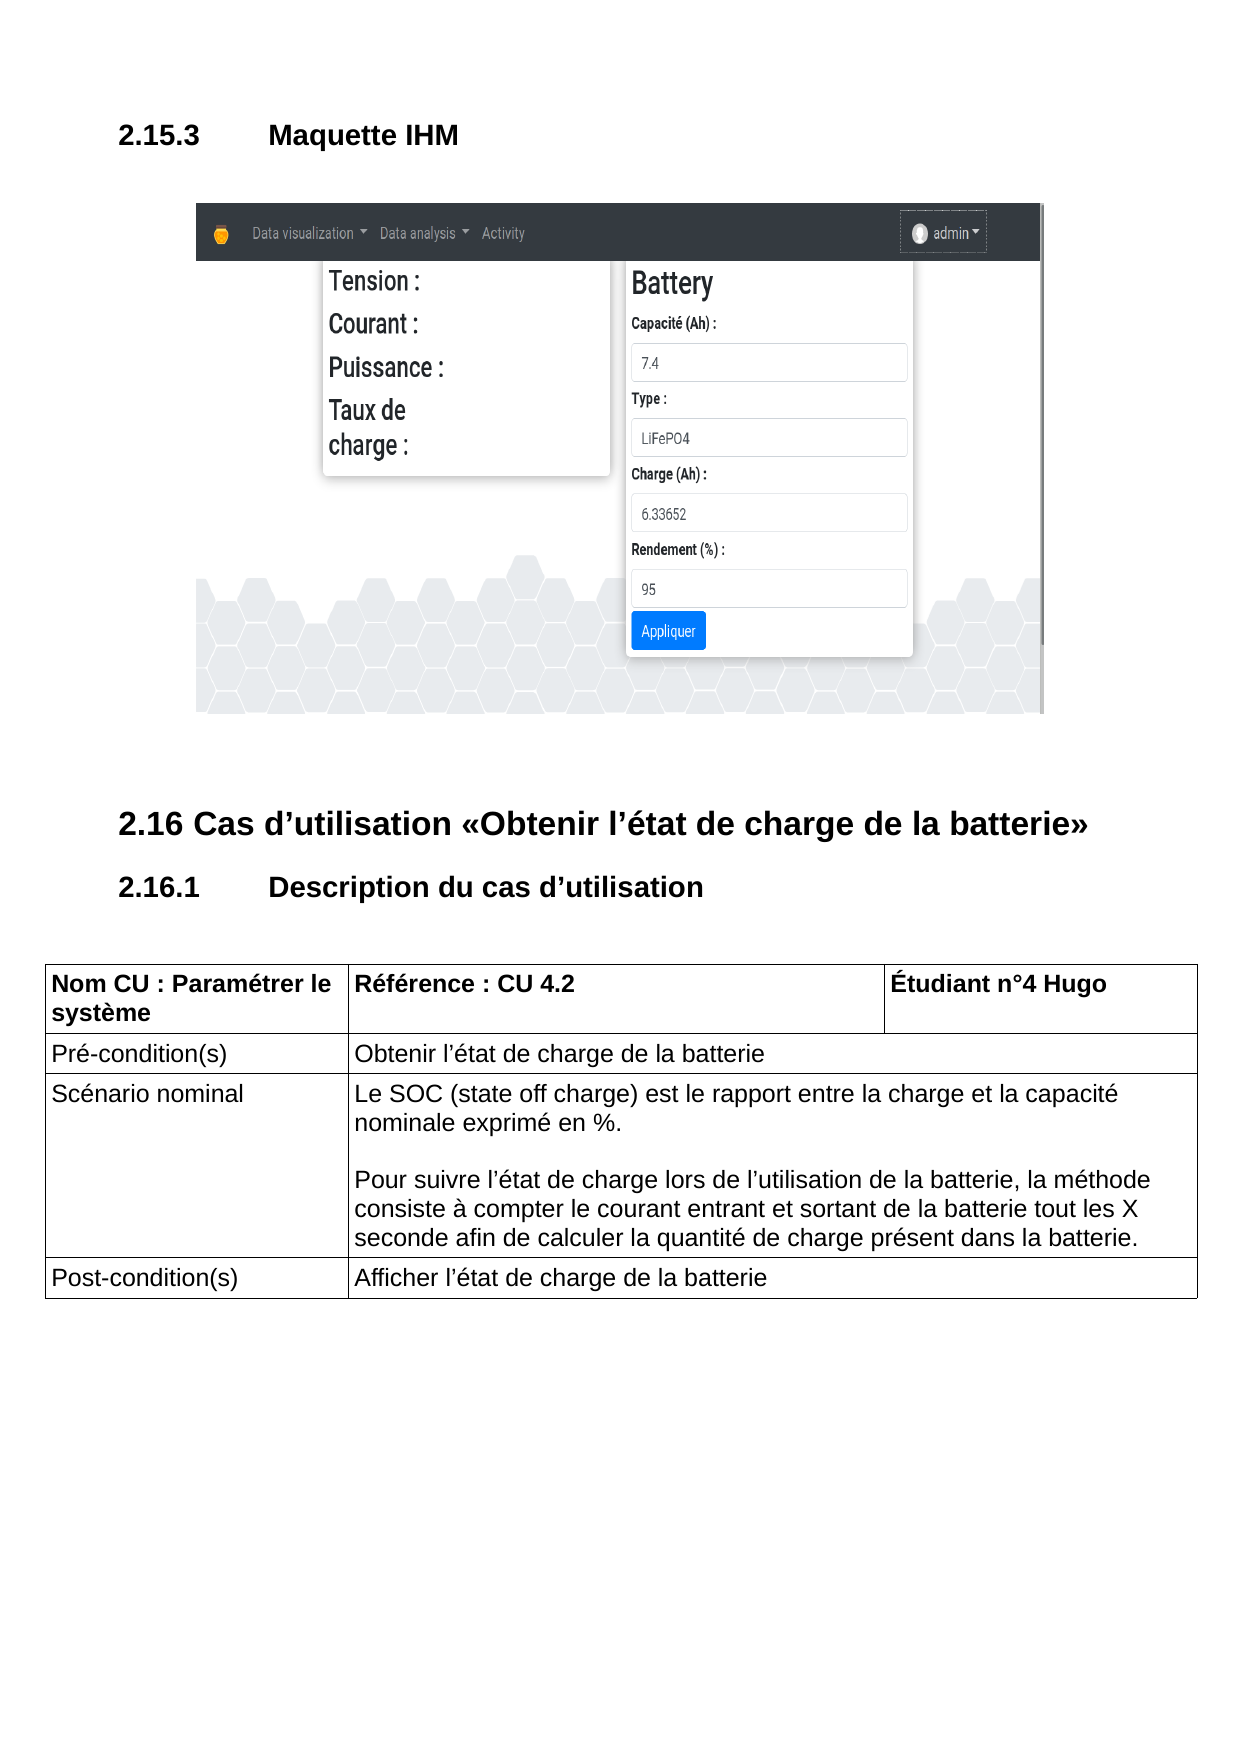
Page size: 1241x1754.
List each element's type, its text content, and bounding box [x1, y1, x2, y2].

table_cell Post-condition(s) [46, 1258, 348, 1297]
subtitle Cas d’utilisation «Obtenir l’état de charge de la batterie» [118, 804, 1122, 843]
table_cell Scénario nominal [46, 1074, 348, 1257]
table_cell Le SOC (state off charge) est le rapport entre la charge et la capacité nominale exprimé en %. Pour suivre l’état de charge lors de l’utilisation de la batterie, la méthode consiste à compter le courant entrant et sortant de la batterie tout les X seconde afin de calculer la quantité de charge présent dans la batterie. [349, 1074, 1197, 1257]
subtitle Maquette IHM [118, 118, 1122, 152]
table_cell Obtenir l’état de charge de la batterie [349, 1034, 1197, 1073]
picture [196, 203, 1044, 714]
table_cell Pré-condition(s) [46, 1034, 348, 1073]
subtitle Description du cas d’utilisation [118, 870, 1122, 903]
table_header Nom CU : Paramétrer le système [46, 965, 348, 1033]
table_header Étudiant n°4 Hugo [885, 965, 1197, 1033]
table_cell Afficher l’état de charge de la batterie [349, 1258, 1197, 1297]
table_header Référence : CU 4.2 [349, 965, 884, 1033]
